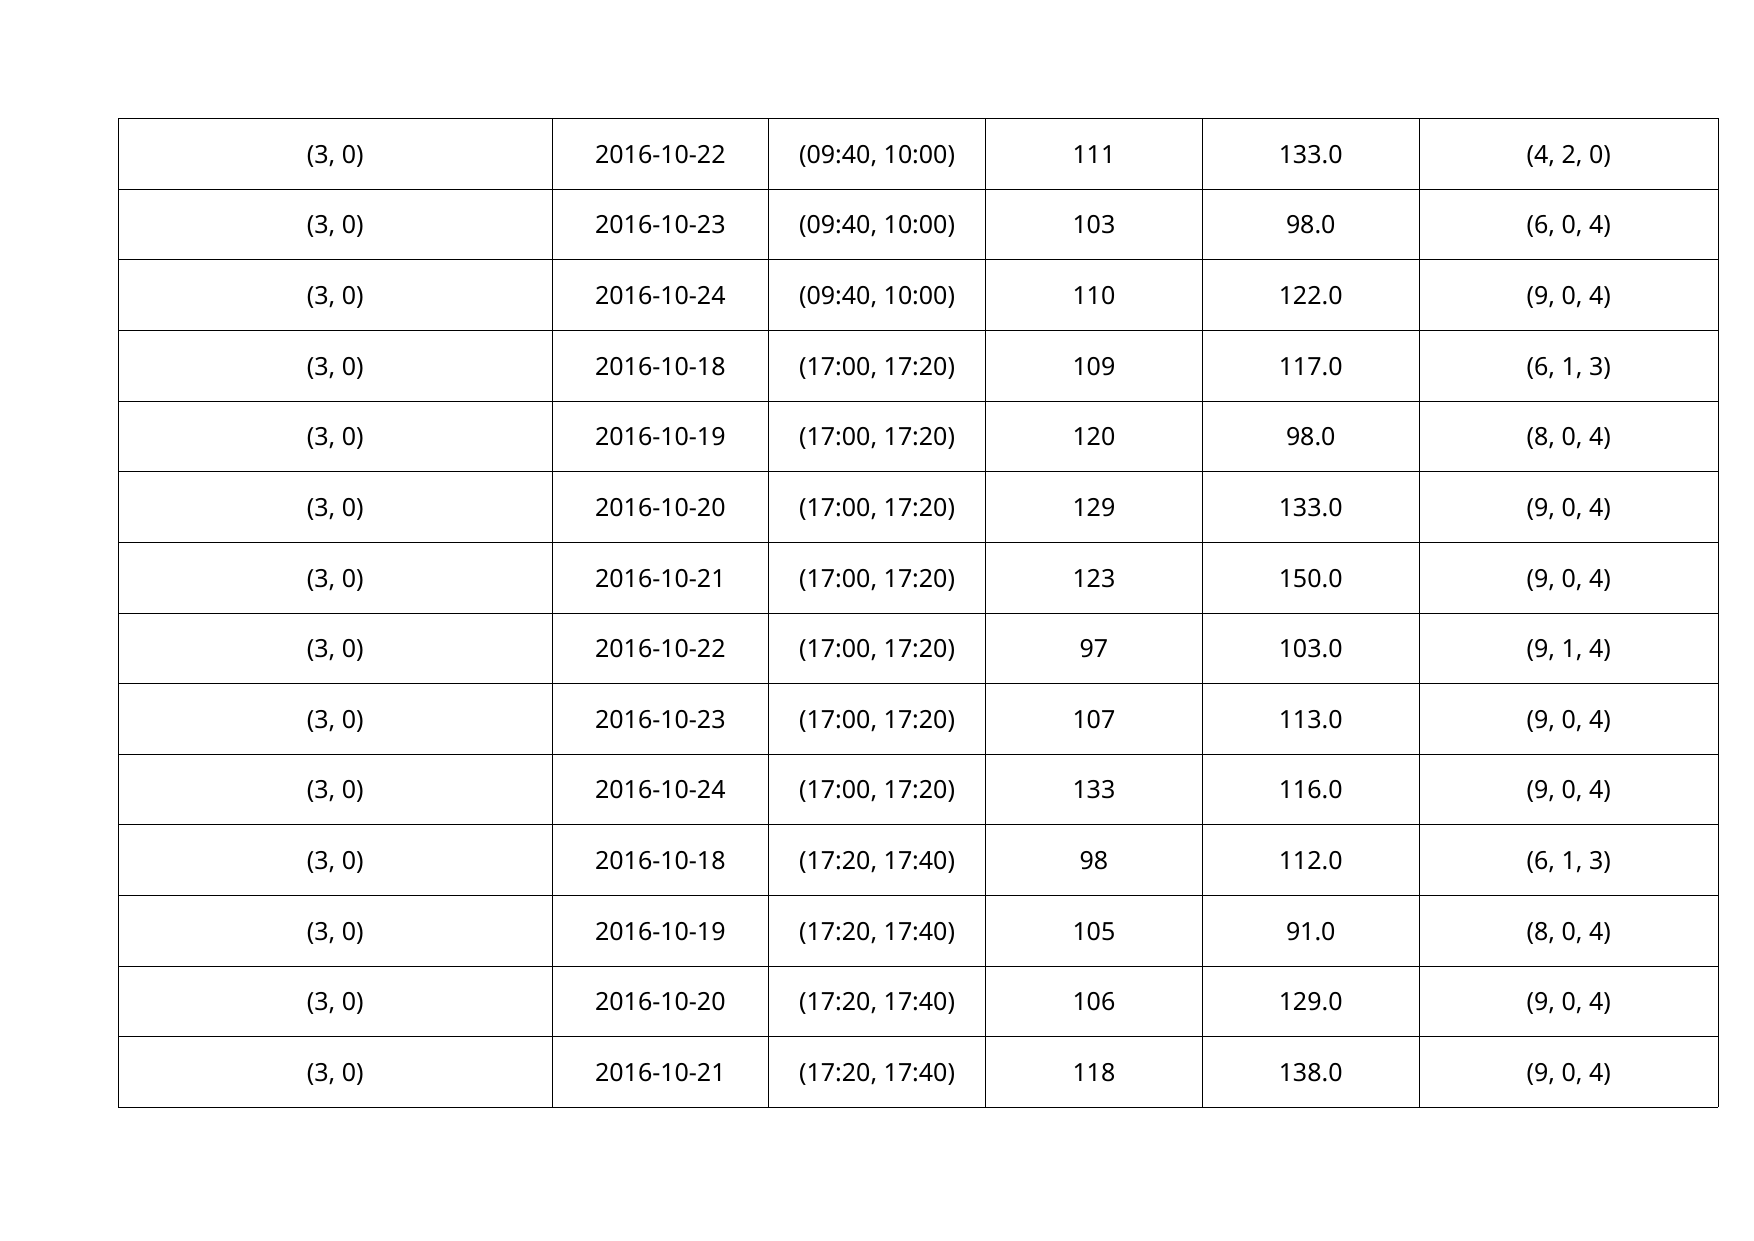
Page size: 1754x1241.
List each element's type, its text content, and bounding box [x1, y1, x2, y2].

table_cell 105 [986, 896, 1202, 966]
table_cell (4, 2, 0) [1420, 119, 1718, 189]
table_cell (17:00, 17:20) [769, 755, 985, 824]
table_cell (3, 0) [119, 119, 552, 189]
table_cell 2016-10-23 [553, 684, 768, 754]
table_cell 129 [986, 472, 1202, 542]
table_cell 112.0 [1203, 825, 1419, 895]
table_cell 2016-10-22 [553, 614, 768, 683]
table_cell (3, 0) [119, 755, 552, 824]
table_cell 122.0 [1203, 260, 1419, 330]
table_cell (3, 0) [119, 331, 552, 401]
table_cell (17:00, 17:20) [769, 331, 985, 401]
table_cell 91.0 [1203, 896, 1419, 966]
table_cell (17:00, 17:20) [769, 614, 985, 683]
table_cell (3, 0) [119, 825, 552, 895]
table_cell (09:40, 10:00) [769, 119, 985, 189]
table_cell (6, 0, 4) [1420, 190, 1718, 259]
table_cell 2016-10-18 [553, 331, 768, 401]
table_cell 2016-10-22 [553, 119, 768, 189]
table_cell 2016-10-20 [553, 472, 768, 542]
table_cell (8, 0, 4) [1420, 896, 1718, 966]
table_cell (3, 0) [119, 260, 552, 330]
table_cell 123 [986, 543, 1202, 612]
table_cell 118 [986, 1037, 1202, 1107]
table_cell 133 [986, 755, 1202, 824]
table_cell 2016-10-18 [553, 825, 768, 895]
table_cell (9, 0, 4) [1420, 260, 1718, 330]
table_cell 106 [986, 967, 1202, 1036]
table_cell (09:40, 10:00) [769, 190, 985, 259]
table_cell 2016-10-19 [553, 896, 768, 966]
table_cell 103.0 [1203, 614, 1419, 683]
table_cell 138.0 [1203, 1037, 1419, 1107]
table_cell (17:20, 17:40) [769, 896, 985, 966]
table_cell (09:40, 10:00) [769, 260, 985, 330]
table_cell 2016-10-23 [553, 190, 768, 259]
table_cell 98.0 [1203, 402, 1419, 471]
table_cell 133.0 [1203, 119, 1419, 189]
table_cell (3, 0) [119, 684, 552, 754]
table_cell 2016-10-21 [553, 543, 768, 612]
table_cell 103 [986, 190, 1202, 259]
table_cell 2016-10-24 [553, 260, 768, 330]
table_cell 98.0 [1203, 190, 1419, 259]
table_cell 110 [986, 260, 1202, 330]
table_cell (8, 0, 4) [1420, 402, 1718, 471]
table_cell 2016-10-20 [553, 967, 768, 1036]
table_cell (9, 0, 4) [1420, 543, 1718, 612]
table_cell 97 [986, 614, 1202, 683]
table_cell 117.0 [1203, 331, 1419, 401]
table_cell (17:00, 17:20) [769, 472, 985, 542]
table_cell (3, 0) [119, 190, 552, 259]
table_cell (17:20, 17:40) [769, 1037, 985, 1107]
table_cell 2016-10-24 [553, 755, 768, 824]
table_cell 133.0 [1203, 472, 1419, 542]
table_cell 2016-10-19 [553, 402, 768, 471]
table_cell (6, 1, 3) [1420, 331, 1718, 401]
table_cell 107 [986, 684, 1202, 754]
table_cell (9, 1, 4) [1420, 614, 1718, 683]
table_cell (17:00, 17:20) [769, 543, 985, 612]
table_cell (17:00, 17:20) [769, 402, 985, 471]
table_cell (17:00, 17:20) [769, 684, 985, 754]
table_cell (3, 0) [119, 402, 552, 471]
table_cell 150.0 [1203, 543, 1419, 612]
table_cell 111 [986, 119, 1202, 189]
table_cell (17:20, 17:40) [769, 825, 985, 895]
table_cell 109 [986, 331, 1202, 401]
table_cell (9, 0, 4) [1420, 684, 1718, 754]
table_cell (9, 0, 4) [1420, 472, 1718, 542]
table_cell 120 [986, 402, 1202, 471]
table_cell 129.0 [1203, 967, 1419, 1036]
table_cell (6, 1, 3) [1420, 825, 1718, 895]
table_cell 113.0 [1203, 684, 1419, 754]
table_cell (3, 0) [119, 614, 552, 683]
table_cell (9, 0, 4) [1420, 1037, 1718, 1107]
table_cell (9, 0, 4) [1420, 755, 1718, 824]
table_cell (17:20, 17:40) [769, 967, 985, 1036]
table_cell (3, 0) [119, 472, 552, 542]
table_cell (9, 0, 4) [1420, 967, 1718, 1036]
table_cell (3, 0) [119, 896, 552, 966]
table_cell (3, 0) [119, 967, 552, 1036]
table_cell 116.0 [1203, 755, 1419, 824]
table_cell (3, 0) [119, 1037, 552, 1107]
table_cell (3, 0) [119, 543, 552, 612]
table_cell 2016-10-21 [553, 1037, 768, 1107]
table_cell 98 [986, 825, 1202, 895]
